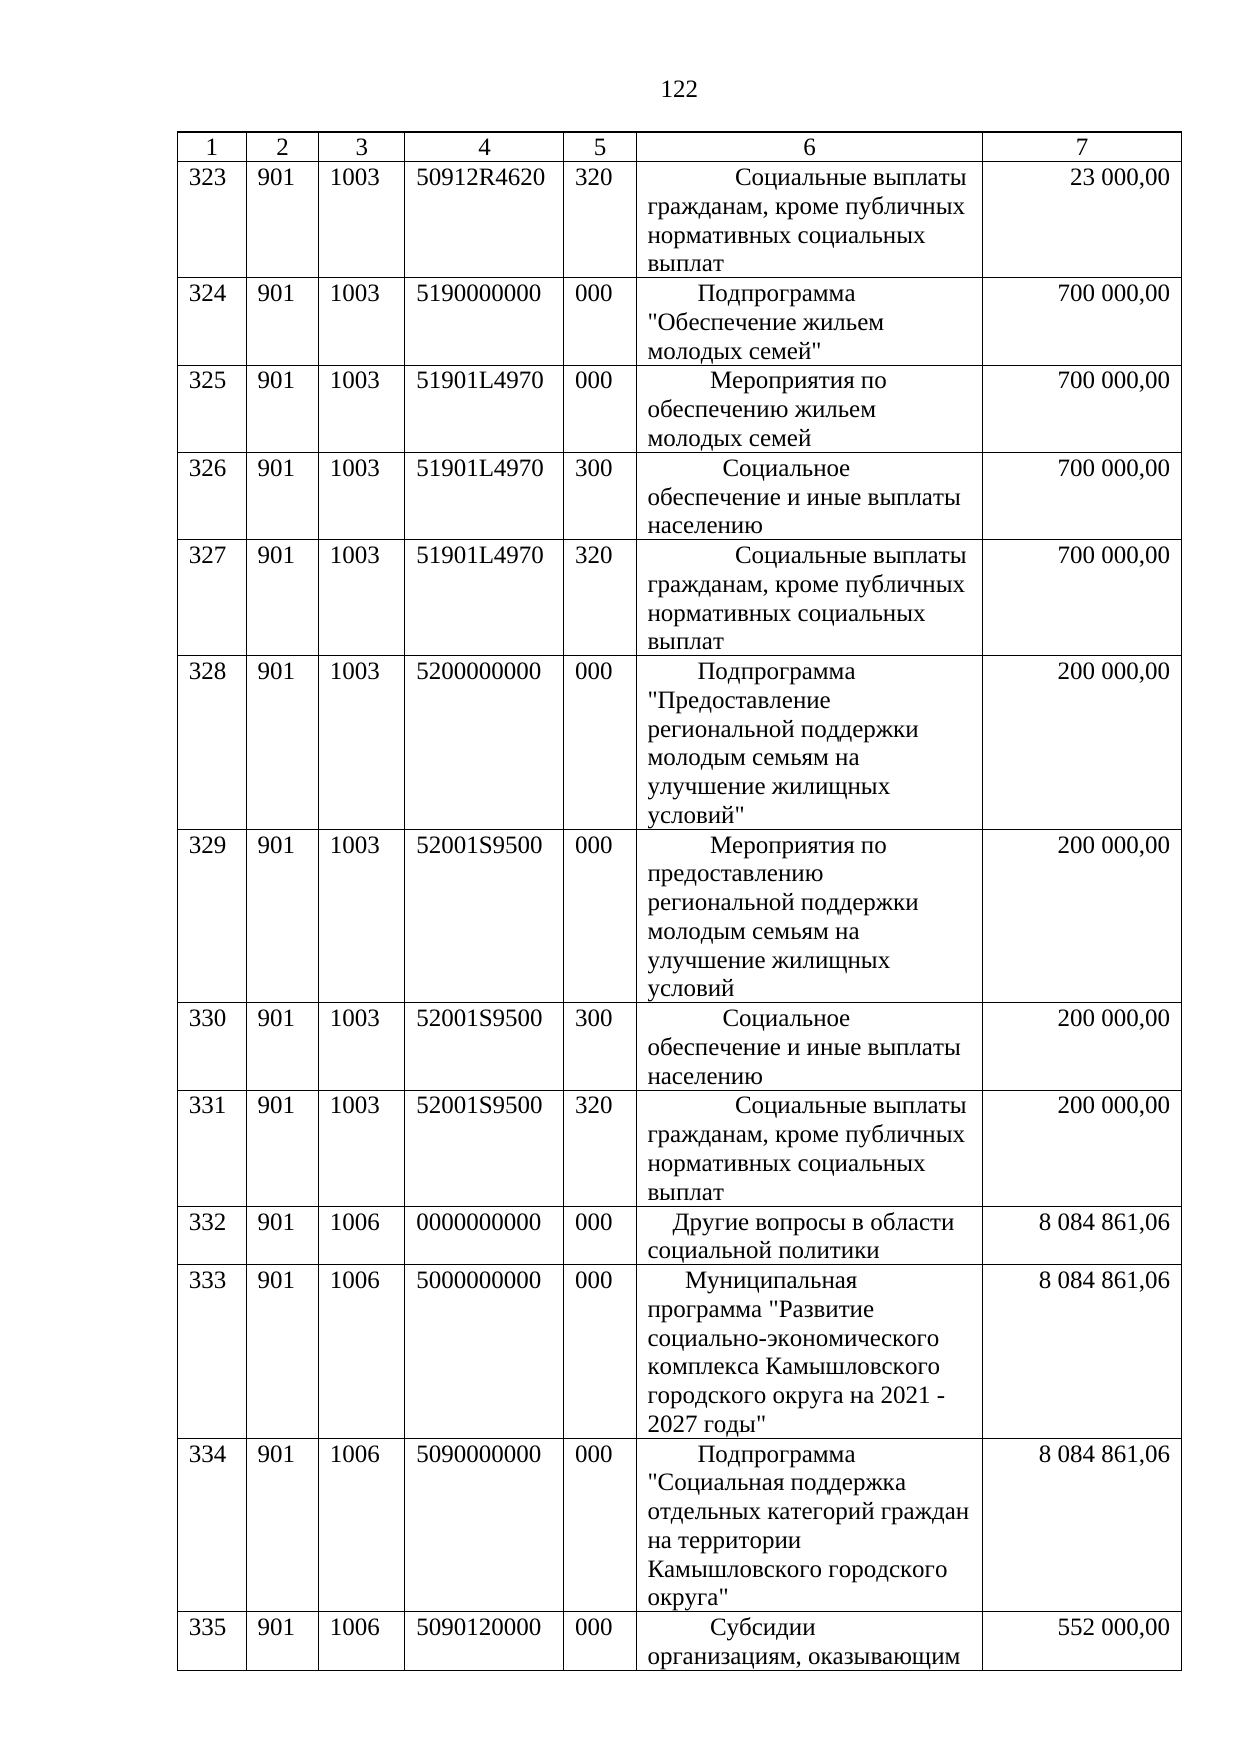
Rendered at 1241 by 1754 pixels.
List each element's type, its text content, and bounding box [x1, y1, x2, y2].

table_cell Субсидии организациям, оказывающим [637, 1612, 982, 1670]
table_cell 000 [564, 1207, 636, 1264]
table_cell 52001S9500 [405, 830, 563, 1002]
table_cell 700 000,00 [983, 453, 1181, 539]
table_cell 334 [178, 1439, 246, 1611]
table_cell 700 000,00 [983, 278, 1181, 364]
table_cell 901 [247, 453, 318, 539]
table_cell 51901L4970 [405, 540, 563, 655]
table_header 3 [319, 133, 404, 161]
table_cell 300 [564, 1003, 636, 1089]
table_cell 328 [178, 656, 246, 829]
table_cell 901 [247, 656, 318, 829]
table_cell 200 000,00 [983, 656, 1181, 829]
table_cell 8 084 861,06 [983, 1207, 1181, 1264]
table_cell 1003 [319, 453, 404, 539]
table_cell Социальное обеспечение и иные выплаты населению [637, 453, 982, 539]
table_cell 331 [178, 1091, 246, 1206]
table_cell 901 [247, 1265, 318, 1438]
table_cell 200 000,00 [983, 830, 1181, 1002]
table_cell Подпрограмма "Обеспечение жильем молодых семей" [637, 278, 982, 364]
table_cell 5190000000 [405, 278, 563, 364]
table_cell Подпрограмма "Социальная поддержка отдельных категорий граждан на территории Камышловского городского округа" [637, 1439, 982, 1611]
table_cell 1006 [319, 1207, 404, 1264]
table_cell 1003 [319, 1003, 404, 1089]
table_cell 5200000000 [405, 656, 563, 829]
table_cell 52001S9500 [405, 1003, 563, 1089]
table_cell 700 000,00 [983, 366, 1181, 452]
table_cell 5000000000 [405, 1265, 563, 1438]
table_cell Социальное обеспечение и иные выплаты населению [637, 1003, 982, 1089]
table_cell 329 [178, 830, 246, 1002]
table_cell 901 [247, 162, 318, 277]
table_cell Социальные выплаты гражданам, кроме публичных нормативных социальных выплат [637, 1091, 982, 1206]
table_cell Муниципальная программа "Развитие социально-экономического комплекса Камышловского городского округа на 2021 - 2027 годы" [637, 1265, 982, 1438]
table_cell 000 [564, 1439, 636, 1611]
table_cell 1003 [319, 366, 404, 452]
table_cell Мероприятия по обеспечению жильем молодых семей [637, 366, 982, 452]
table_cell 700 000,00 [983, 540, 1181, 655]
table_cell 901 [247, 1003, 318, 1089]
table_cell Подпрограмма "Предоставление региональной поддержки молодым семьям на улучшение жилищных условий" [637, 656, 982, 829]
table_cell 0000000000 [405, 1207, 563, 1264]
table_cell 901 [247, 366, 318, 452]
table_cell 332 [178, 1207, 246, 1264]
table_header 6 [637, 133, 982, 161]
table_header 7 [983, 133, 1181, 161]
table_cell 901 [247, 278, 318, 364]
table_cell 000 [564, 1612, 636, 1670]
table_cell 50912R4620 [405, 162, 563, 277]
table_cell 51901L4970 [405, 366, 563, 452]
table_cell 1006 [319, 1439, 404, 1611]
table_cell 1003 [319, 830, 404, 1002]
table_cell 000 [564, 656, 636, 829]
table_cell 8 084 861,06 [983, 1265, 1181, 1438]
table_header 1 [178, 133, 246, 161]
table_cell 1003 [319, 656, 404, 829]
table_cell 000 [564, 366, 636, 452]
table_header 4 [405, 133, 563, 161]
table_cell 5090120000 [405, 1612, 563, 1670]
table_cell 200 000,00 [983, 1091, 1181, 1206]
table_cell 901 [247, 1207, 318, 1264]
table_cell 5090000000 [405, 1439, 563, 1611]
table_cell 901 [247, 1612, 318, 1670]
table_cell 1006 [319, 1265, 404, 1438]
table_cell 325 [178, 366, 246, 452]
table_cell 1003 [319, 162, 404, 277]
table_cell 8 084 861,06 [983, 1439, 1181, 1611]
table_cell 901 [247, 540, 318, 655]
table_cell 324 [178, 278, 246, 364]
table_cell Социальные выплаты гражданам, кроме публичных нормативных социальных выплат [637, 540, 982, 655]
table_cell Социальные выплаты гражданам, кроме публичных нормативных социальных выплат [637, 162, 982, 277]
table_cell Мероприятия по предоставлению региональной поддержки молодым семьям на улучшение жилищных условий [637, 830, 982, 1002]
table_cell 000 [564, 278, 636, 364]
table_header 2 [247, 133, 318, 161]
table_cell 327 [178, 540, 246, 655]
table_cell Другие вопросы в области социальной политики [637, 1207, 982, 1264]
table_cell 552 000,00 [983, 1612, 1181, 1670]
table_cell 1006 [319, 1612, 404, 1670]
table_cell 51901L4970 [405, 453, 563, 539]
table_cell 320 [564, 540, 636, 655]
table_cell 326 [178, 453, 246, 539]
table_header 5 [564, 133, 636, 161]
table_cell 52001S9500 [405, 1091, 563, 1206]
table_cell 330 [178, 1003, 246, 1089]
table_cell 000 [564, 1265, 636, 1438]
table_cell 320 [564, 1091, 636, 1206]
table_cell 1003 [319, 278, 404, 364]
table_cell 300 [564, 453, 636, 539]
table_cell 901 [247, 1439, 318, 1611]
table_cell 323 [178, 162, 246, 277]
table_cell 1003 [319, 540, 404, 655]
table_cell 335 [178, 1612, 246, 1670]
table_cell 200 000,00 [983, 1003, 1181, 1089]
table_cell 333 [178, 1265, 246, 1438]
table_cell 901 [247, 1091, 318, 1206]
table_cell 000 [564, 830, 636, 1002]
table_cell 23 000,00 [983, 162, 1181, 277]
table_cell 320 [564, 162, 636, 277]
table_cell 1003 [319, 1091, 404, 1206]
table_cell 901 [247, 830, 318, 1002]
